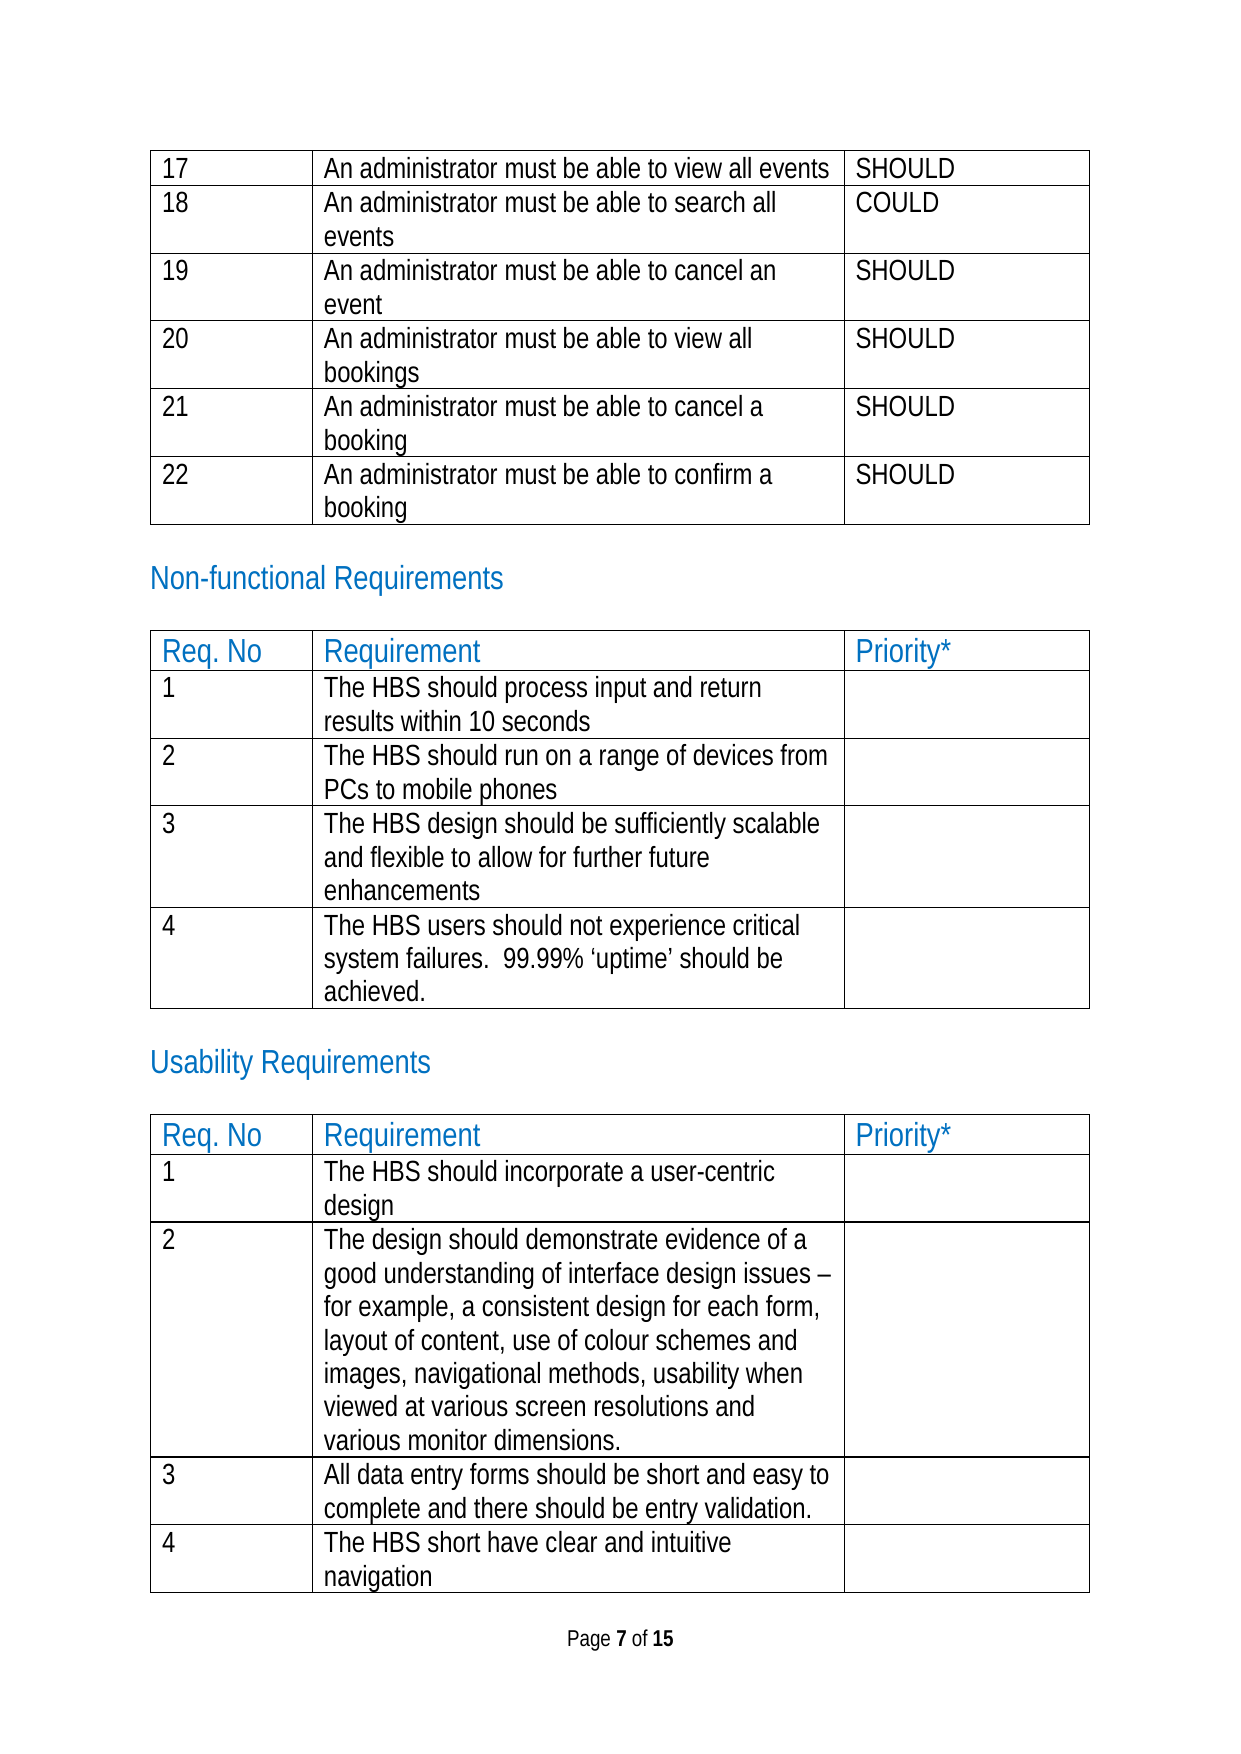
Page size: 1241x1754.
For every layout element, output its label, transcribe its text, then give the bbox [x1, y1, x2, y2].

table_cell The HBS design should be sufficiently scalable and flexible to allow for further future enhancements [313, 806, 844, 907]
text Usability Requirements [150, 1042, 1090, 1081]
table_cell [845, 806, 1089, 907]
table_cell 2 [151, 739, 312, 805]
table_cell 3 [151, 806, 312, 907]
table_cell The design should demonstrate evidence of a good understanding of interface design issues – for example, a consistent design for each form, layout of content, use of colour schemes and images, navigational methods, usability when viewed at various screen resolutions and various monitor dimensions. [313, 1223, 844, 1456]
table_cell The HBS should incorporate a user-centric design [313, 1155, 844, 1221]
table_cell [845, 1155, 1089, 1221]
table_header Req. No [151, 631, 312, 669]
table_cell An administrator must be able to search all events [313, 186, 844, 252]
table_cell COULD [845, 186, 1089, 252]
table_cell 21 [151, 389, 312, 456]
table_cell SHOULD [845, 151, 1089, 184]
table_cell An administrator must be able to confirm a booking [313, 457, 844, 524]
table_cell All data entry forms should be short and easy to complete and there should be entry validation. [313, 1458, 844, 1524]
table_cell An administrator must be able to cancel an event [313, 254, 844, 320]
table_cell An administrator must be able to cancel a booking [313, 389, 844, 456]
table_cell 4 [151, 908, 312, 1008]
table_cell SHOULD [845, 457, 1089, 524]
table_cell 19 [151, 254, 312, 320]
table_cell The HBS users should not experience critical system failures. 99.99% ‘uptime’ should be achieved. [313, 908, 844, 1008]
table_cell [845, 1223, 1089, 1456]
table_cell 22 [151, 457, 312, 524]
table_cell An administrator must be able to view all events [313, 151, 844, 184]
table_cell SHOULD [845, 321, 1089, 388]
table_cell The HBS should process input and return results within 10 seconds [313, 671, 844, 737]
table_header Priority* [845, 1115, 1089, 1153]
table_header Req. No [151, 1115, 312, 1153]
table_cell The HBS short have clear and intuitive navigation [313, 1525, 844, 1592]
table_cell The HBS should run on a range of devices from PCs to mobile phones [313, 739, 844, 805]
table_header Requirement [313, 1115, 844, 1153]
table_header Requirement [313, 631, 844, 669]
table_cell 3 [151, 1458, 312, 1524]
table_cell 1 [151, 1155, 312, 1221]
table_cell 1 [151, 671, 312, 737]
table_cell [845, 671, 1089, 737]
table_cell [845, 1525, 1089, 1592]
table_cell 17 [151, 151, 312, 184]
table_cell 20 [151, 321, 312, 388]
table_cell 2 [151, 1223, 312, 1456]
table_cell [845, 1458, 1089, 1524]
table_cell [845, 739, 1089, 805]
table_cell 4 [151, 1525, 312, 1592]
table_header Priority* [845, 631, 1089, 669]
table_cell SHOULD [845, 254, 1089, 320]
table_cell [845, 908, 1089, 1008]
table_cell An administrator must be able to view all bookings [313, 321, 844, 388]
table_cell SHOULD [845, 389, 1089, 456]
text Non-functional Requirements [150, 558, 1090, 597]
table_cell 18 [151, 186, 312, 252]
